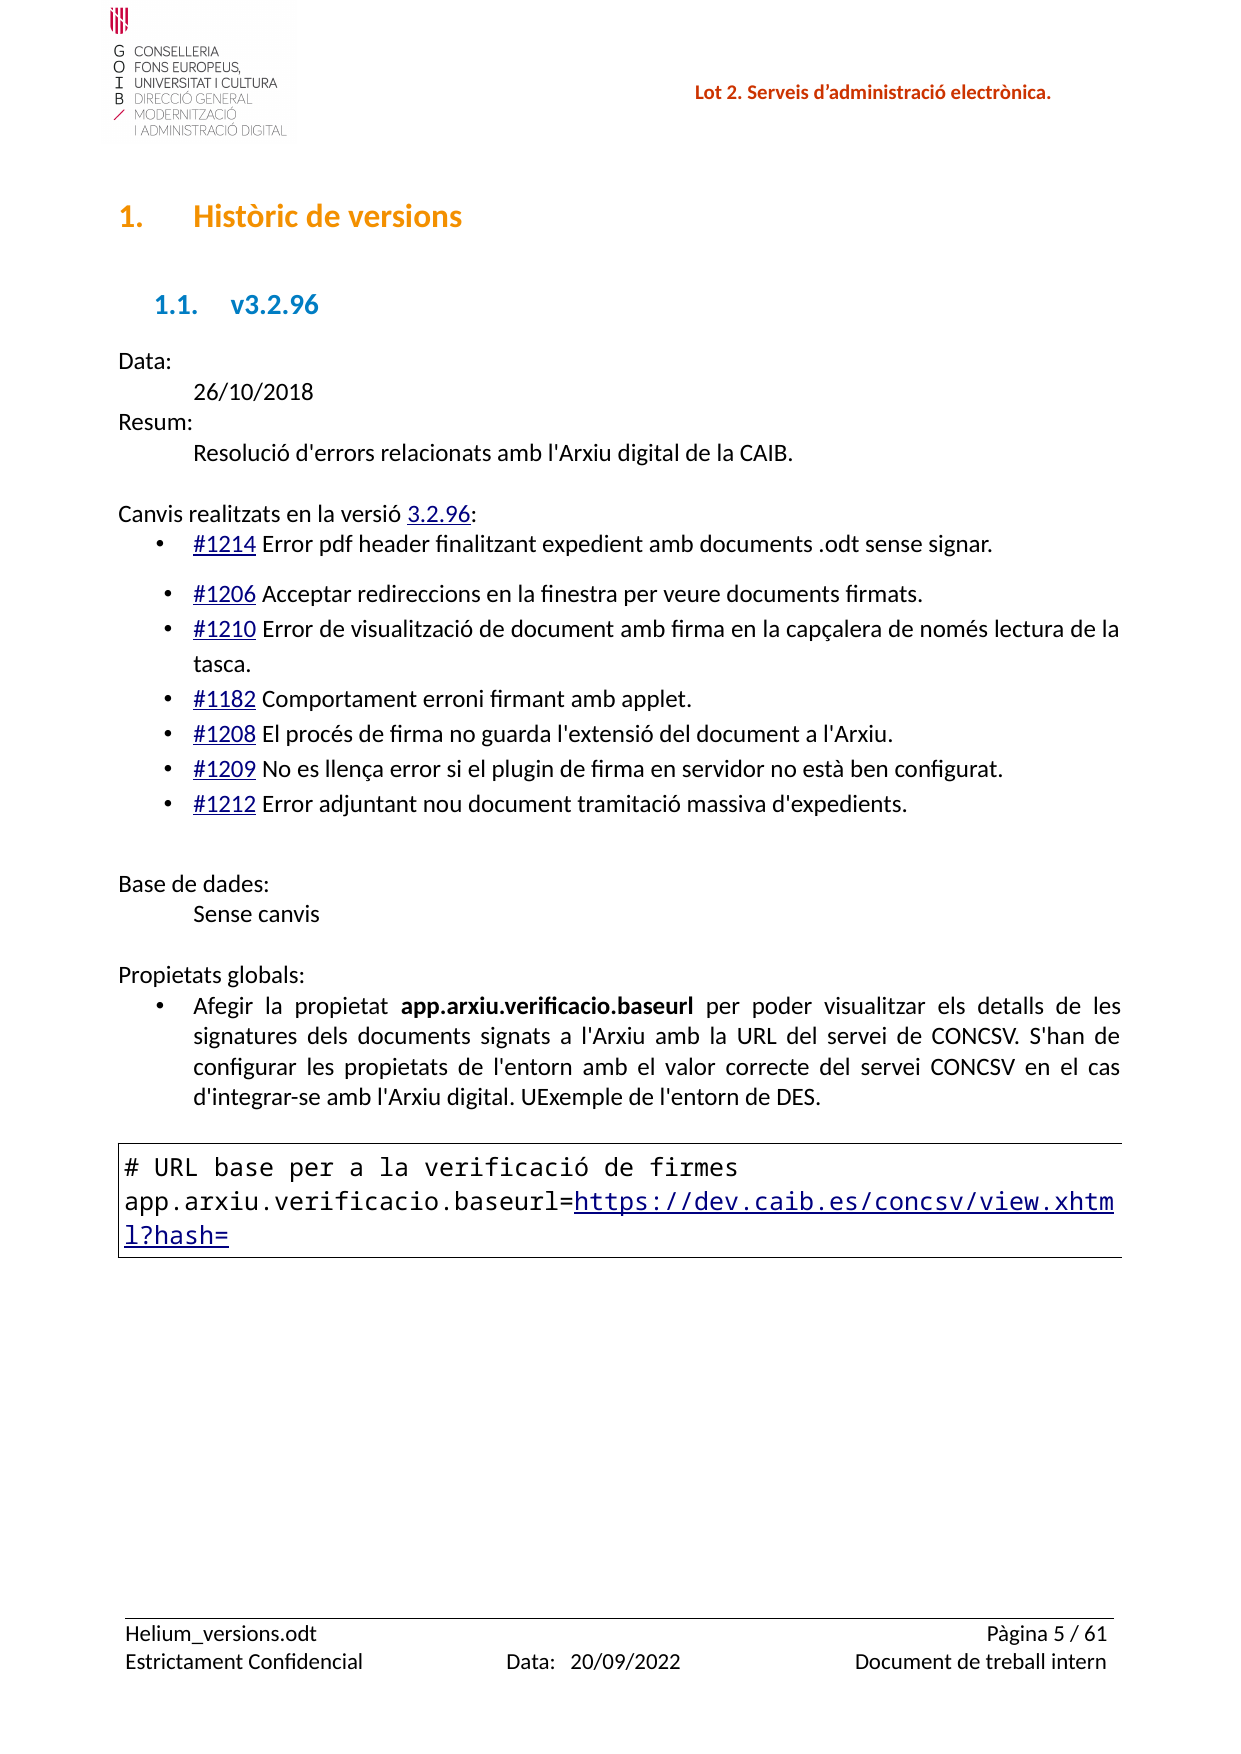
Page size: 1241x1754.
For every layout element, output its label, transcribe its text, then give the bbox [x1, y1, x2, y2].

text Propietats globals: [118, 959, 1122, 990]
text Sense canvis [118, 898, 1122, 929]
list #1182 Comportament erroni firmant amb applet. [164, 683, 1122, 713]
subtitle Històric de versions [118, 195, 1122, 236]
text Data: [118, 345, 1122, 376]
table_header # URL base per a la verificació de firmes app.arxiu.verificacio.baseurl=https://dev.caib.es/concsv/view.xhtml?hash= [119, 1144, 1122, 1257]
text Base de dades: [118, 868, 1122, 898]
list #1212 Error adjuntant nou document tramitació massiva d'expedients. [164, 788, 1122, 818]
text Resolució d'errors relacionats amb l'Arxiu digital de la CAIB. [118, 437, 1122, 467]
text Canvis realitzats en la versió 3.2.96: [118, 498, 1122, 528]
text Resum: [118, 406, 1122, 437]
list #1214 Error pdf header finalitzant expedient amb documents .odt sense signar. [156, 528, 1122, 559]
list #1209 No es llença error si el plugin de firma en servidor no està ben configurat. [164, 753, 1122, 783]
list #1206 Acceptar redireccions en la finestra per veure documents firmats. [164, 578, 1122, 608]
text 26/10/2018 [118, 376, 1122, 406]
list Afegir la propietat app.arxiu.verificacio.baseurl per poder visualitzar els detalls de les signatures dels documents signats a l'Arxiu amb la URL del servei de CONCSV. S'han de configurar les propietats de l'entorn amb el valor correcte del servei CONCSV en el cas d'integrar-se amb l'Arxiu digital. UExemple de l'entorn de DES. [156, 990, 1122, 1112]
subtitle v3.2.96 [153, 286, 1122, 321]
picture [100, 0, 297, 144]
list #1210 Error de visualització de document amb firma en la capçalera de només lectura de la tasca. [164, 613, 1122, 678]
list #1208 El procés de firma no guarda l'extensió del document a l'Arxiu. [164, 718, 1122, 748]
